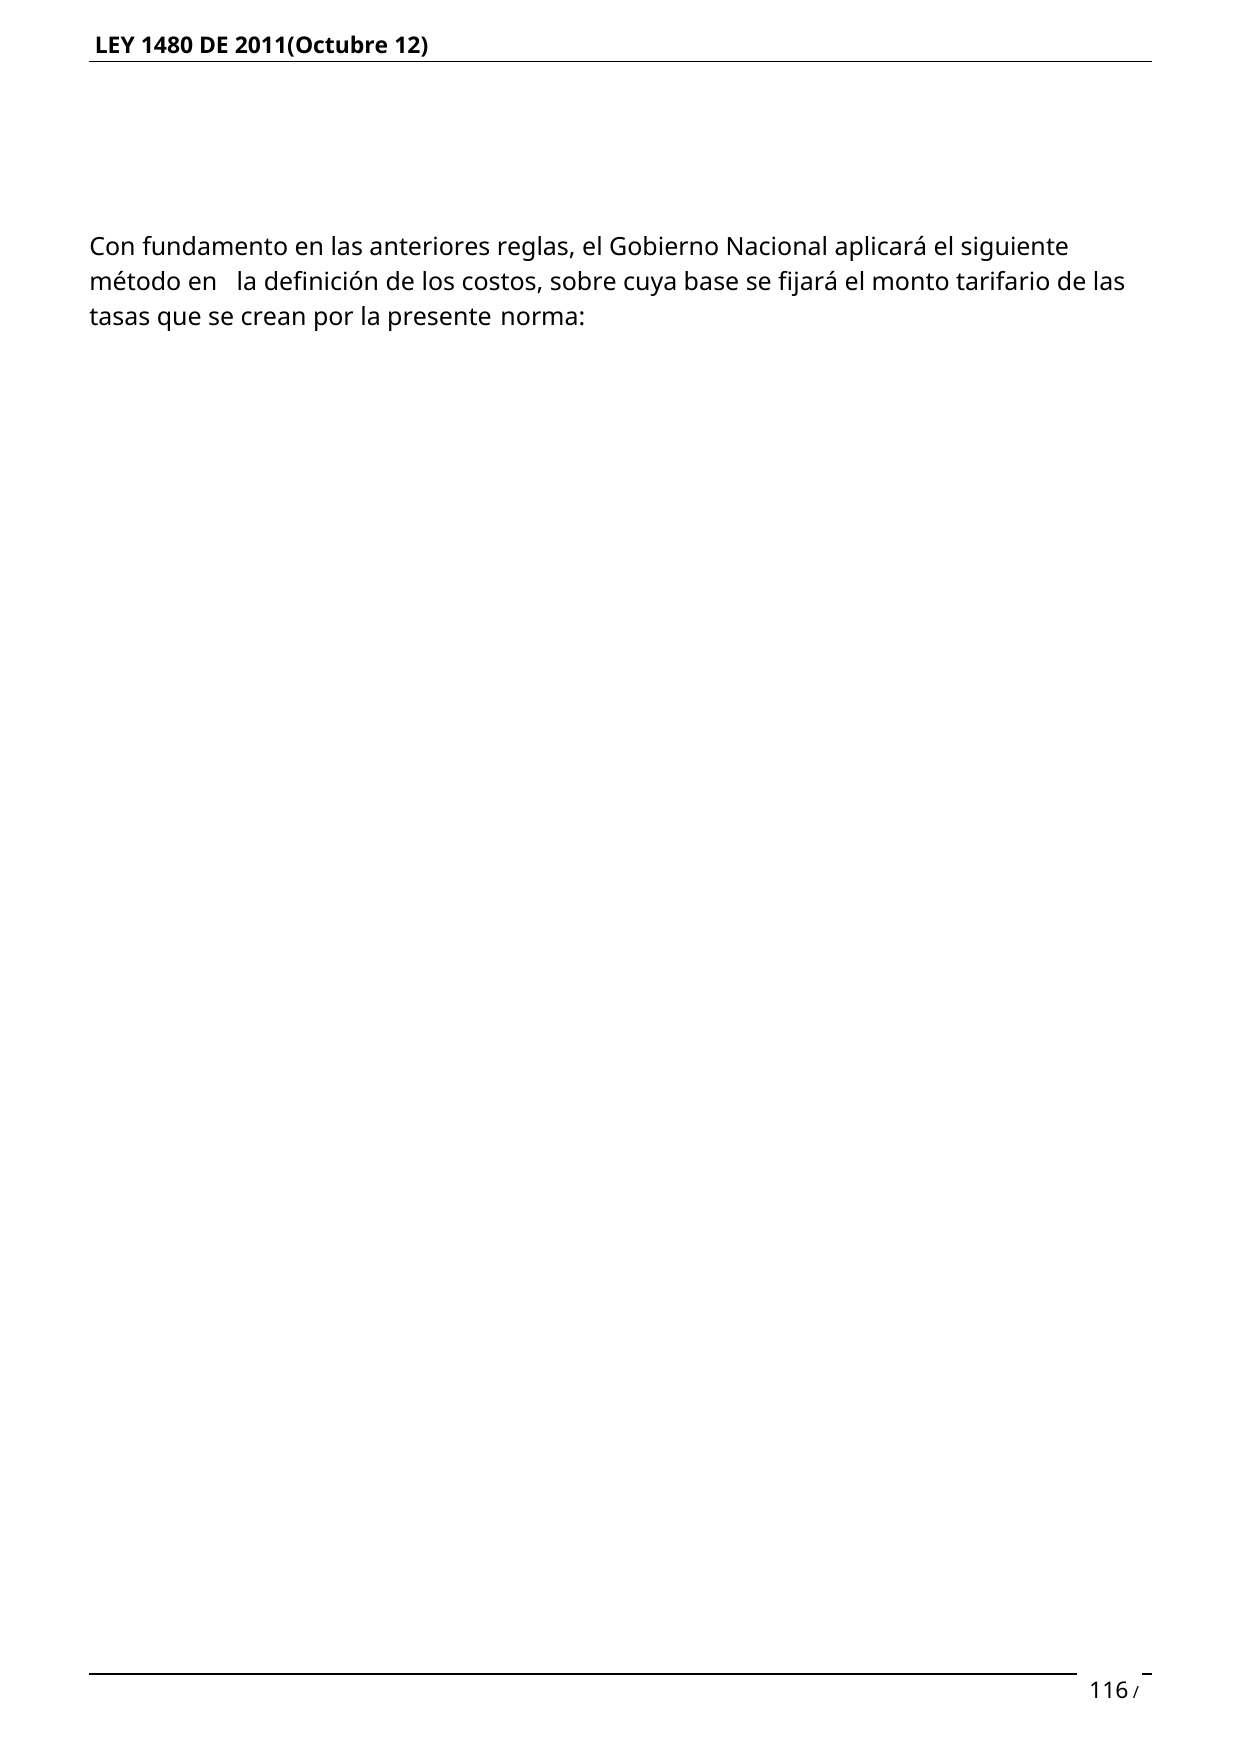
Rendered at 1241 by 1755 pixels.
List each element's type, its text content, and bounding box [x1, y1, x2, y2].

text Con fundamento en las anteriores reglas, el Gobierno Nacional aplicará el siguiente método en la definición de los costos, sobre cuya base se fijará el monto tarifario de las tasas que se crean por la presente norma: [89, 228, 1131, 332]
